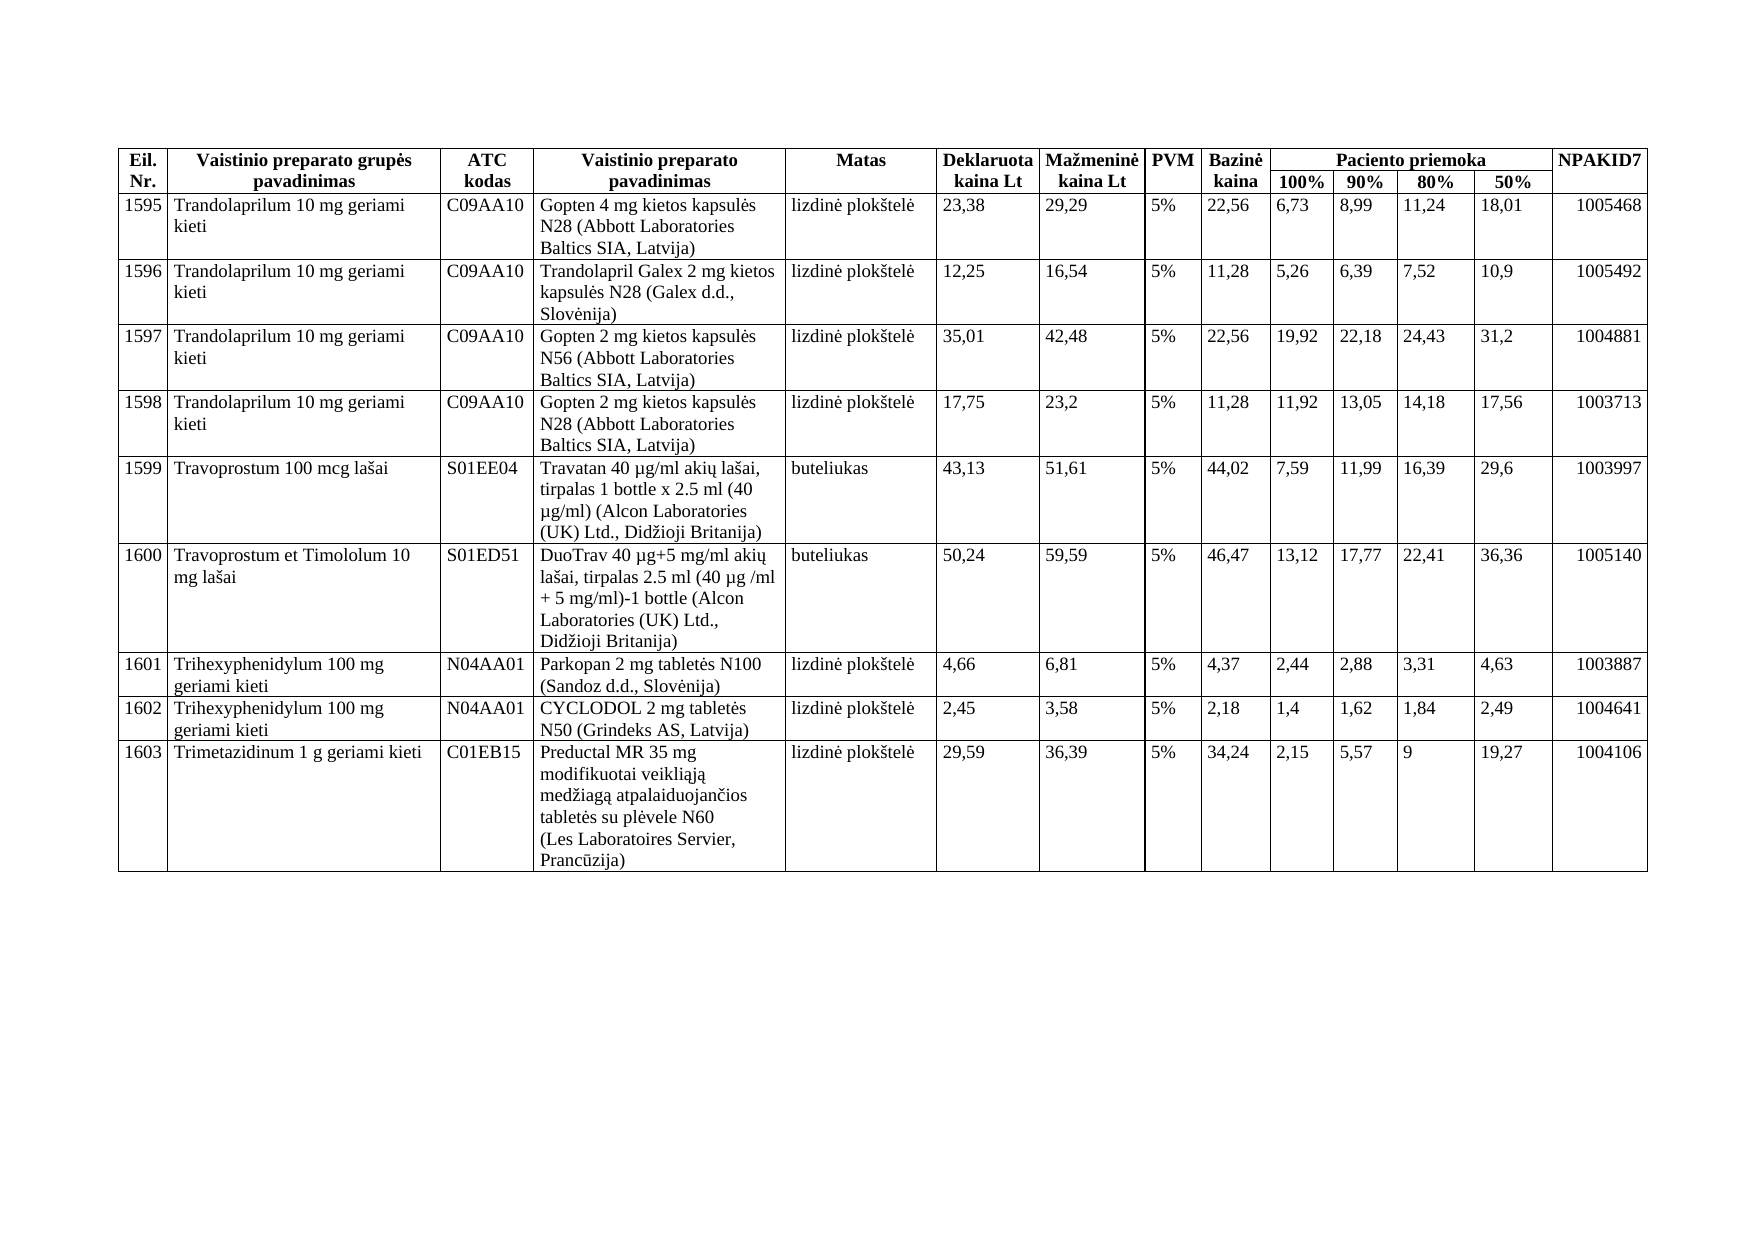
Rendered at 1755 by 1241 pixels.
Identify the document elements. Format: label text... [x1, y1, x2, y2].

table_cell 12,25 [937, 260, 1039, 324]
table_cell Preductal MR 35 mg modifikuotai veikliąją medžiagą atpalaiduojančios tabletės su plėvele N60 (Les Laboratoires Servier, Prancūzija) [534, 741, 785, 871]
table_cell 1005492 [1553, 260, 1647, 324]
table_cell 1003887 [1553, 653, 1647, 696]
table_cell 2,45 [937, 697, 1039, 740]
table_cell lizdinė plokštelė [786, 194, 936, 258]
table_cell 22,18 [1334, 325, 1397, 390]
table_cell 51,61 [1040, 457, 1144, 543]
table_cell lizdinė plokštelė [786, 325, 936, 390]
table_cell 34,24 [1202, 741, 1270, 871]
table_cell 7,59 [1271, 457, 1333, 543]
table_cell 13,05 [1334, 391, 1397, 456]
table_cell buteliukas [786, 457, 936, 543]
table_cell 2,88 [1334, 653, 1397, 696]
table_cell 1003713 [1553, 391, 1647, 456]
table_cell 18,01 [1475, 194, 1552, 258]
table_cell 5% [1146, 697, 1201, 740]
table_cell 2,44 [1271, 653, 1333, 696]
table_cell 5% [1146, 325, 1201, 390]
table_cell 1598 [119, 391, 167, 456]
table_cell DuoTrav 40 µg+5 mg/ml akių lašai, tirpalas 2.5 ml (40 µg /ml + 5 mg/ml)-1 bottle (Alcon Laboratories (UK) Ltd., Didžioji Britanija) [534, 544, 785, 652]
table_cell Travoprostum 100 mcg lašai [168, 457, 440, 543]
table_cell Trihexyphenidylum 100 mg geriami kieti [168, 697, 440, 740]
table_cell 1,84 [1398, 697, 1474, 740]
table_cell Gopten 2 mg kietos kapsulės N56 (Abbott Laboratories Baltics SIA, Latvija) [534, 325, 785, 390]
table_cell 5% [1146, 741, 1201, 871]
table_cell 50% [1475, 171, 1552, 193]
table_cell 16,54 [1040, 260, 1144, 324]
table_cell 11,92 [1271, 391, 1333, 456]
table_cell 5% [1146, 653, 1201, 696]
table_cell 1003997 [1553, 457, 1647, 543]
table_cell Travatan 40 µg/ml akių lašai, tirpalas 1 bottle x 2.5 ml (40 µg/ml) (Alcon Laboratories (UK) Ltd., Didžioji Britanija) [534, 457, 785, 543]
table_cell 43,13 [937, 457, 1039, 543]
table_cell 44,02 [1202, 457, 1270, 543]
table_cell 2,18 [1202, 697, 1270, 740]
table_cell 1004106 [1553, 741, 1647, 871]
table_cell 5% [1146, 544, 1201, 652]
table_cell 36,39 [1040, 741, 1144, 871]
table_header Deklaruota kaina Lt [937, 149, 1039, 193]
table_cell 22,56 [1202, 325, 1270, 390]
table_cell 9 [1398, 741, 1474, 871]
table_header Matas [786, 149, 936, 193]
table_cell 22,41 [1398, 544, 1474, 652]
table_cell 80% [1398, 171, 1474, 193]
table_cell Parkopan 2 mg tabletės N100 (Sandoz d.d., Slovėnija) [534, 653, 785, 696]
table_cell C09AA10 [441, 391, 533, 456]
table_header Bazinė kaina Lt [1202, 149, 1270, 193]
table_cell 42,48 [1040, 325, 1144, 390]
table_cell 8,99 [1334, 194, 1397, 258]
table_cell 19,92 [1271, 325, 1333, 390]
table_cell 5% [1146, 260, 1201, 324]
table_cell 11,24 [1398, 194, 1474, 258]
table_cell 29,29 [1040, 194, 1144, 258]
table_cell C09AA10 [441, 325, 533, 390]
table_cell 19,27 [1475, 741, 1552, 871]
table_cell 5% [1146, 391, 1201, 456]
table_cell 11,28 [1202, 391, 1270, 456]
table_cell 17,56 [1475, 391, 1552, 456]
table_cell 23,2 [1040, 391, 1144, 456]
table_cell 4,37 [1202, 653, 1270, 696]
table_cell 1597 [119, 325, 167, 390]
table_header Eil. Nr. [119, 149, 167, 193]
table_cell 11,28 [1202, 260, 1270, 324]
table_cell 1005468 [1553, 194, 1647, 258]
table_cell 1600 [119, 544, 167, 652]
table_cell 16,39 [1398, 457, 1474, 543]
table_cell C09AA10 [441, 260, 533, 324]
table_cell 24,43 [1398, 325, 1474, 390]
table_cell 7,52 [1398, 260, 1474, 324]
table_cell 1595 [119, 194, 167, 258]
table_cell lizdinė plokštelė [786, 260, 936, 324]
table_cell 2,49 [1475, 697, 1552, 740]
table_cell Trimetazidinum 1 g geriami kieti [168, 741, 440, 871]
table_cell Gopten 4 mg kietos kapsulės N28 (Abbott Laboratories Baltics SIA, Latvija) [534, 194, 785, 258]
table_header Vaistinio preparato pavadinimas [534, 149, 785, 193]
table_cell 50,24 [937, 544, 1039, 652]
table_cell 1004881 [1553, 325, 1647, 390]
table_cell 3,58 [1040, 697, 1144, 740]
table_cell C09AA10 [441, 194, 533, 258]
table_cell S01ED51 [441, 544, 533, 652]
table_cell 31,2 [1475, 325, 1552, 390]
table_header Paciento priemoka [1271, 149, 1552, 170]
table_cell 6,39 [1334, 260, 1397, 324]
table_cell 4,63 [1475, 653, 1552, 696]
table_cell 1,62 [1334, 697, 1397, 740]
table_cell 5,26 [1271, 260, 1333, 324]
table_cell 2,15 [1271, 741, 1333, 871]
table_cell 11,99 [1334, 457, 1397, 543]
table_header Vaistinio preparato grupės pavadinimas [168, 149, 440, 193]
table_cell 29,59 [937, 741, 1039, 871]
table_cell lizdinė plokštelė [786, 741, 936, 871]
table_cell 1,4 [1271, 697, 1333, 740]
table_cell CYCLODOL 2 mg tabletės N50 (Grindeks AS, Latvija) [534, 697, 785, 740]
table_cell 5% [1146, 194, 1201, 258]
table_cell lizdinė plokštelė [786, 697, 936, 740]
table_header Mažmeninė kaina Lt [1040, 149, 1144, 193]
table_cell 35,01 [937, 325, 1039, 390]
table_cell 14,18 [1398, 391, 1474, 456]
table_cell 13,12 [1271, 544, 1333, 652]
table_cell 10,9 [1475, 260, 1552, 324]
table_cell N04AA01 [441, 697, 533, 740]
table_cell 4,66 [937, 653, 1039, 696]
table_header PVM [1146, 149, 1201, 193]
table_cell 1004641 [1553, 697, 1647, 740]
table_cell 1601 [119, 653, 167, 696]
table_cell 17,77 [1334, 544, 1397, 652]
table_cell 46,47 [1202, 544, 1270, 652]
table_header ATC kodas [441, 149, 533, 193]
table_cell Trandolaprilum 10 mg geriami kieti [168, 325, 440, 390]
table_cell buteliukas [786, 544, 936, 652]
table_cell 5,57 [1334, 741, 1397, 871]
table_cell 6,73 [1271, 194, 1333, 258]
table_cell Travoprostum et Timololum 10 mg lašai [168, 544, 440, 652]
table_cell 1005140 [1553, 544, 1647, 652]
table_cell 5% [1146, 457, 1201, 543]
table_cell 3,31 [1398, 653, 1474, 696]
table_cell Trandolaprilum 10 mg geriami kieti [168, 260, 440, 324]
table_cell Trandolaprilum 10 mg geriami kieti [168, 391, 440, 456]
table_cell 22,56 [1202, 194, 1270, 258]
table_cell 36,36 [1475, 544, 1552, 652]
table_cell 1603 [119, 741, 167, 871]
table_cell 100% [1271, 171, 1333, 193]
table_cell 59,59 [1040, 544, 1144, 652]
table_cell N04AA01 [441, 653, 533, 696]
table_cell 29,6 [1475, 457, 1552, 543]
table_cell 1602 [119, 697, 167, 740]
table_cell C01EB15 [441, 741, 533, 871]
table_cell Trandolaprilum 10 mg geriami kieti [168, 194, 440, 258]
table_cell 90% [1334, 171, 1397, 193]
table_cell Trandolapril Galex 2 mg kietos kapsulės N28 (Galex d.d., Slovėnija) [534, 260, 785, 324]
table_cell S01EE04 [441, 457, 533, 543]
table_cell 17,75 [937, 391, 1039, 456]
table_cell lizdinė plokštelė [786, 391, 936, 456]
table_cell Gopten 2 mg kietos kapsulės N28 (Abbott Laboratories Baltics SIA, Latvija) [534, 391, 785, 456]
table_cell 1596 [119, 260, 167, 324]
table_cell 1599 [119, 457, 167, 543]
table_cell 23,38 [937, 194, 1039, 258]
table_header NPAKID7 [1553, 149, 1647, 193]
table_cell 6,81 [1040, 653, 1144, 696]
table_cell lizdinė plokštelė [786, 653, 936, 696]
table_cell Trihexyphenidylum 100 mg geriami kieti [168, 653, 440, 696]
